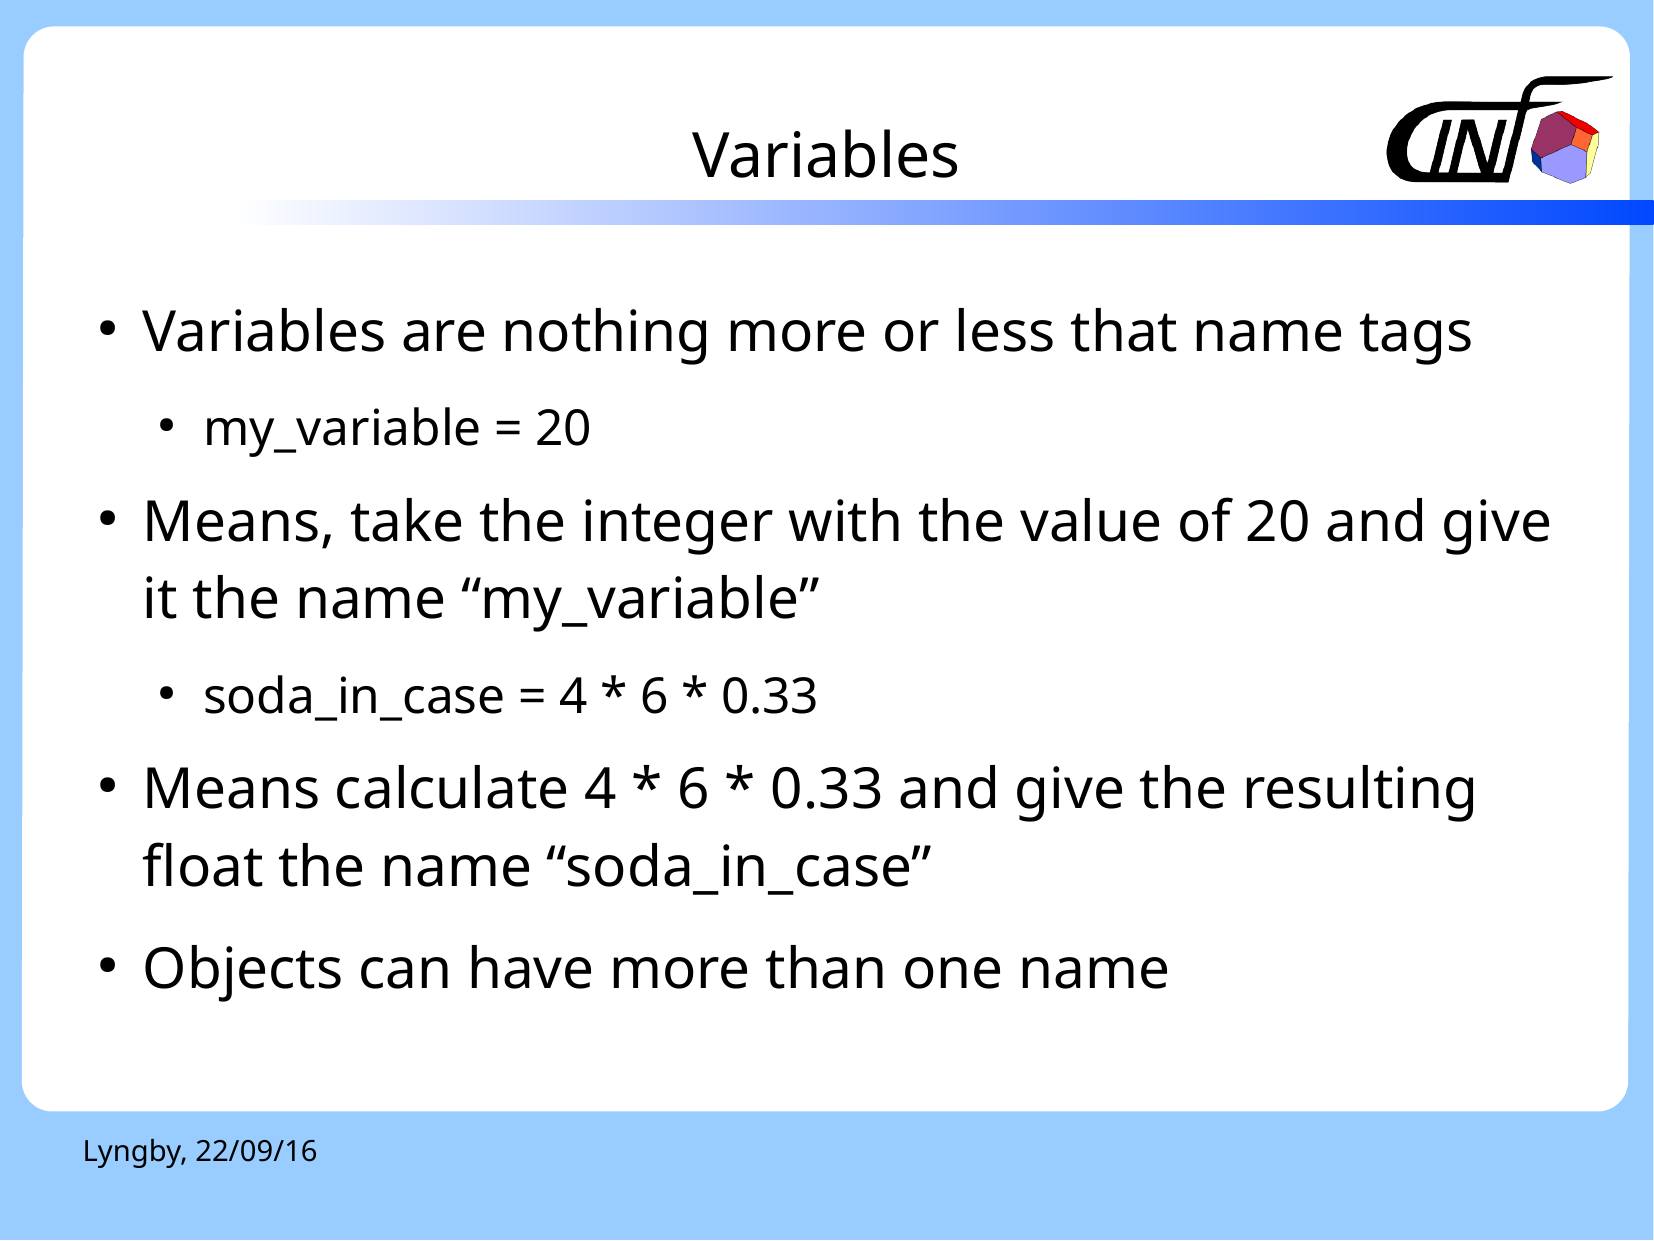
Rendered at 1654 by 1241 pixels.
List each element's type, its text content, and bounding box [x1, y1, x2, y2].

picture [1571, 76, 1613, 184]
list Variables are nothing more or less that name tags my_variable = 20 Means, take the integer with the value of 20 and give it the name “my_variable” soda_in_case = 4 * 6 * 0.33 Means calculate 4 * 6 * 0.33 and give the resulting float the name “soda_in_case” Objects can have more than one name [82, 290, 1571, 1010]
title Variables [82, 49, 1571, 257]
